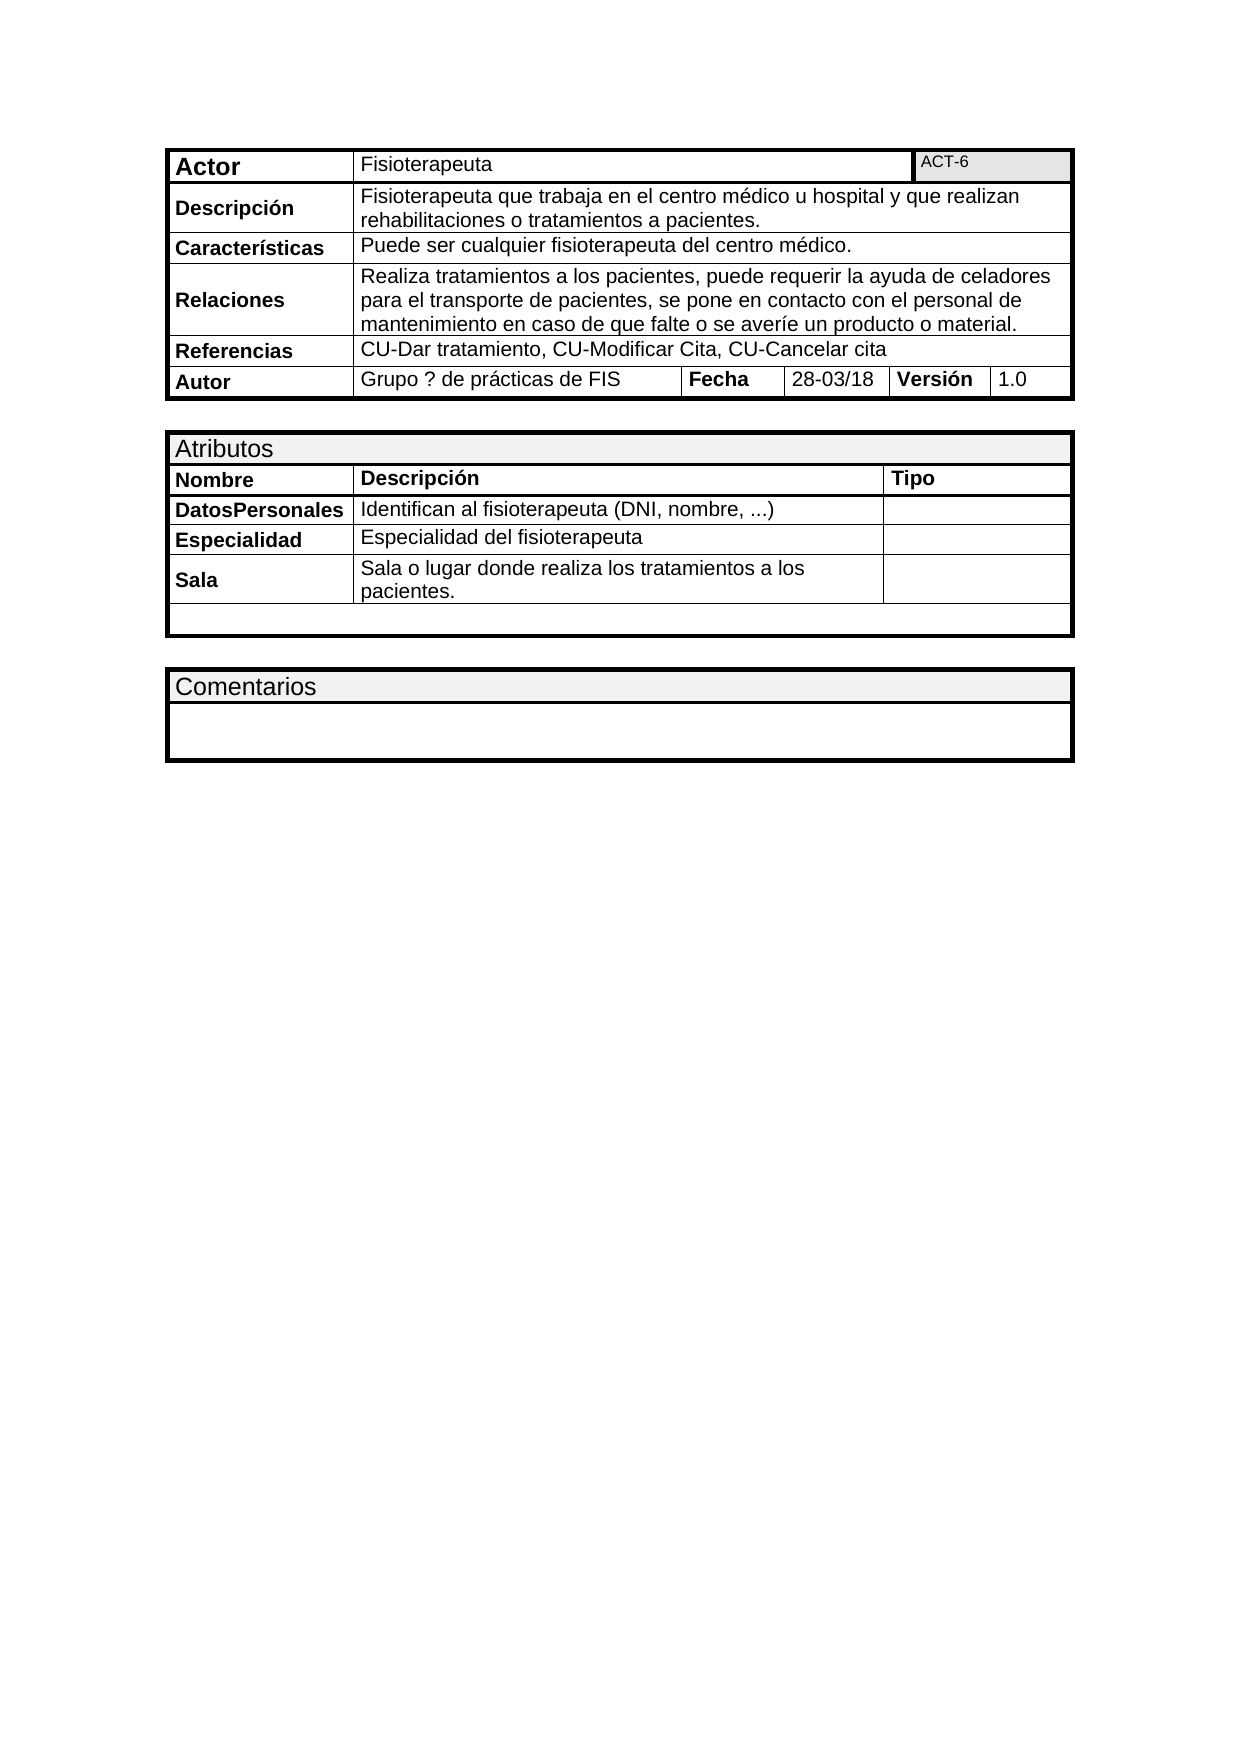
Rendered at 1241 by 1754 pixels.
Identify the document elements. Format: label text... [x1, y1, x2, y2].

table_header Comentarios [170, 672, 1070, 701]
table_header ACT-6 [916, 152, 1070, 181]
table_header Atributos [170, 435, 1070, 463]
table_cell Descripción [170, 184, 353, 232]
table_cell Puede ser cualquier fisioterapeuta del centro médico. [354, 233, 1070, 262]
table_cell Fecha [682, 367, 784, 396]
table_cell Nombre [170, 466, 353, 493]
table_cell CU-Dar tratamiento, CU-Modificar Cita, CU-Cancelar cita [354, 336, 1070, 366]
table_header Fisioterapeuta [354, 152, 911, 181]
table_cell 1.0 [991, 367, 1070, 396]
table_cell Fisioterapeuta que trabaja en el centro médico u hospital y que realizan rehabilitaciones o tratamientos a pacientes. [354, 184, 1070, 232]
table_cell Relaciones [170, 264, 353, 335]
table_cell Tipo [884, 466, 1070, 493]
table_cell Sala o lugar donde realiza los tratamientos a los pacientes. [354, 555, 883, 603]
table_cell [884, 497, 1070, 524]
table_cell Identifican al fisioterapeuta (DNI, nombre, ...) [354, 497, 883, 524]
table_cell DatosPersonales [170, 497, 353, 524]
table_cell Autor [170, 367, 353, 396]
table_cell Versión [890, 367, 990, 396]
table_cell Realiza tratamientos a los pacientes, puede requerir la ayuda de celadores para el transporte de pacientes, se pone en contacto con el personal de mantenimiento en caso de que falte o se averíe un producto o material. [354, 264, 1070, 335]
table_cell Referencias [170, 336, 353, 366]
table_cell Grupo ? de prácticas de FIS [354, 367, 681, 396]
table_header Actor [170, 152, 353, 181]
table_cell 28-03/18 [785, 367, 889, 396]
table_cell Características [170, 233, 353, 262]
table_cell [884, 525, 1070, 554]
table_cell [170, 604, 1070, 634]
table_cell Especialidad [170, 525, 353, 554]
table_cell [884, 555, 1070, 603]
table_cell Descripción [354, 466, 883, 493]
table_cell Sala [170, 555, 353, 603]
table_cell [170, 704, 1070, 758]
table_cell Especialidad del fisioterapeuta [354, 525, 883, 554]
